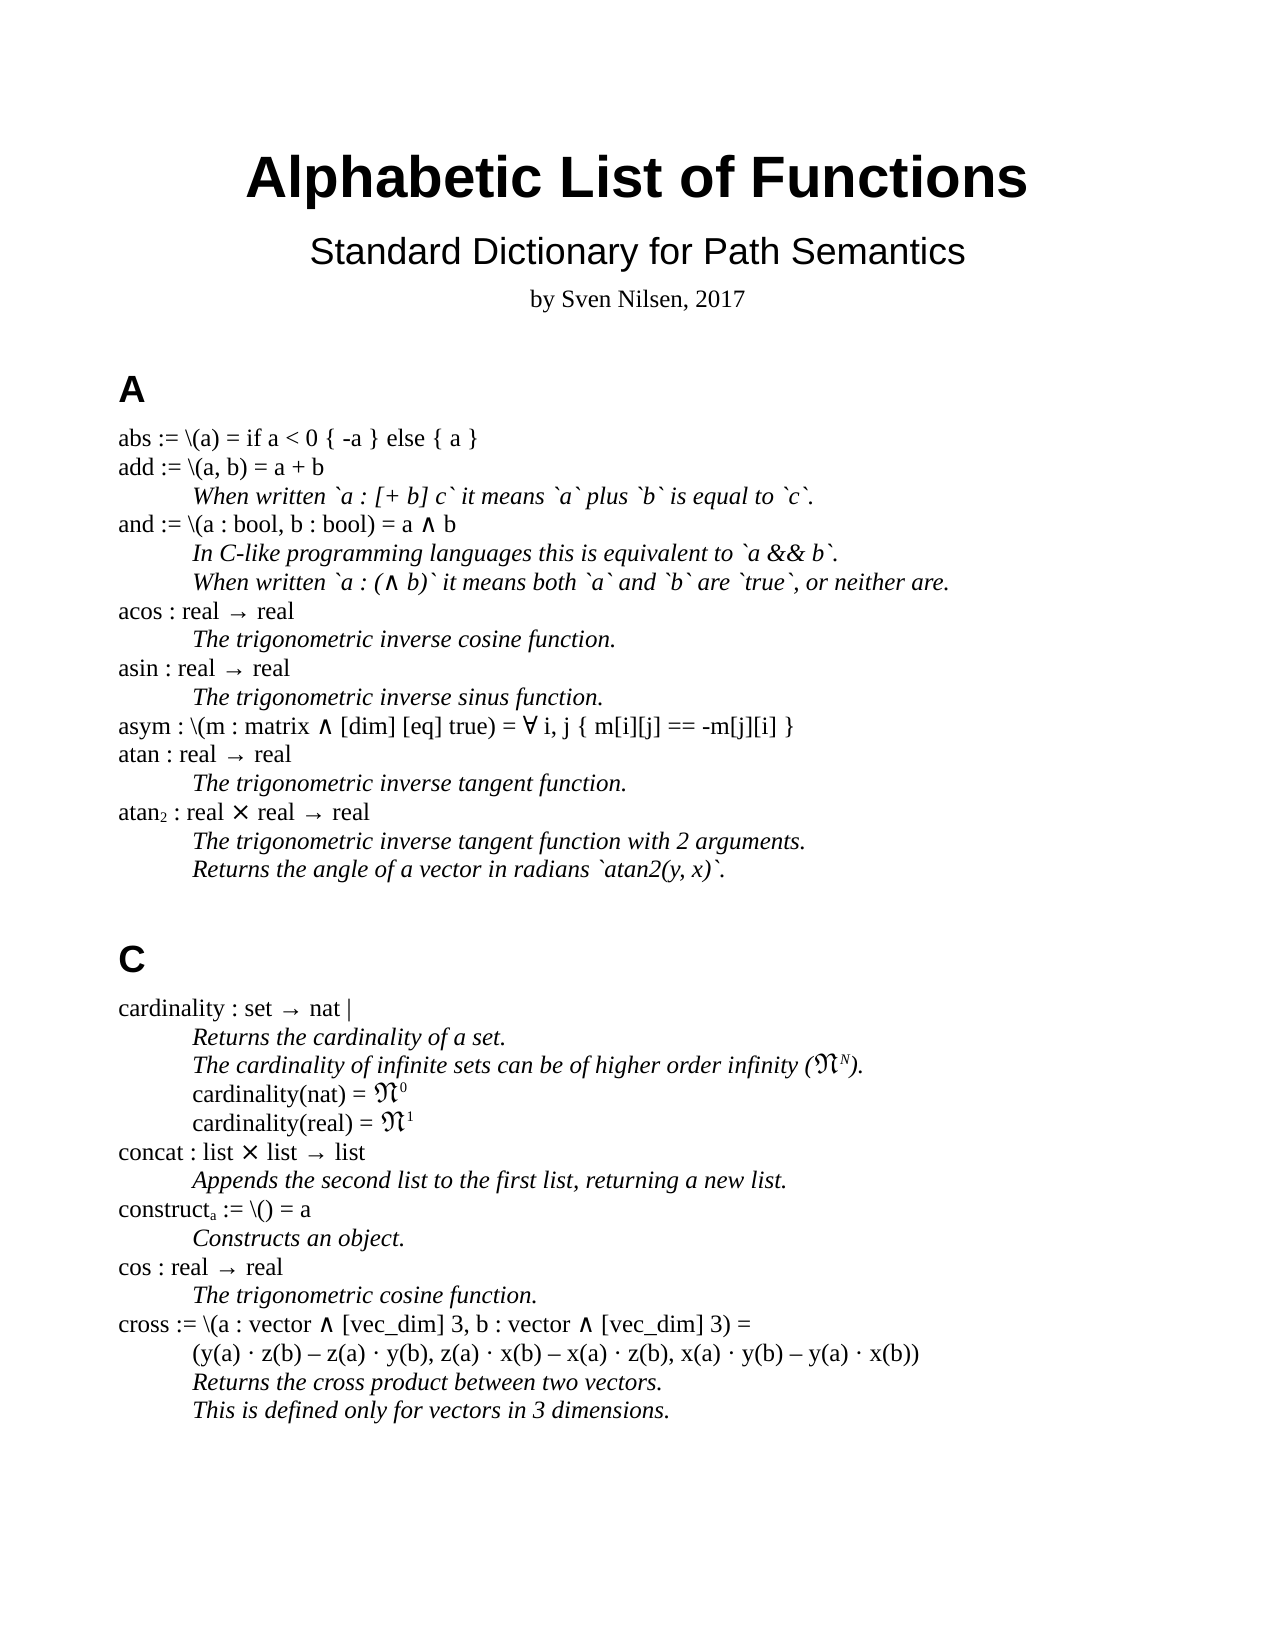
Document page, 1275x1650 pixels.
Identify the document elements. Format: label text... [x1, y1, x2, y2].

text by Sven Nilsen, 2017 [118, 284, 1157, 313]
text The trigonometric inverse cosine function. [118, 624, 1157, 653]
text cardinality(nat) = 𝔑0 [118, 1079, 1157, 1108]
text Returns the cardinality of a set. [118, 1022, 1157, 1051]
text constructa := \() = a [118, 1194, 1157, 1223]
subtitle C [118, 937, 1157, 981]
text The cardinality of infinite sets can be of higher order infinity (𝔑N). [118, 1051, 1157, 1079]
text Appends the second list to the first list, returning a new list. [118, 1166, 1157, 1194]
text atan2 : real ⨯ real → real [118, 797, 1157, 826]
text The trigonometric inverse tangent function with 2 arguments. [118, 826, 1157, 854]
text This is defined only for vectors in 3 dimensions. [118, 1396, 1157, 1424]
text cos : real → real [118, 1252, 1157, 1281]
text and := \(a : bool, b : bool) = a ∧ b [118, 509, 1157, 538]
text Constructs an object. [118, 1223, 1157, 1252]
text asin : real → real [118, 653, 1157, 682]
text atan : real → real [118, 739, 1157, 768]
text The trigonometric inverse sinus function. [118, 682, 1157, 711]
text abs := \(a) = if a < 0 { -a } else { a } [118, 423, 1157, 452]
text Returns the angle of a vector in radians `atan2(y, x)`. [118, 854, 1157, 883]
text When written `a : (∧ b)` it means both `a` and `b` are `true`, or neither are. [118, 567, 1157, 596]
text acos : real → real [118, 596, 1157, 624]
text add := \(a, b) = a + b [118, 452, 1157, 481]
text cross := \(a : vector ∧ [vec_dim] 3, b : vector ∧ [vec_dim] 3) = [118, 1309, 1157, 1338]
text cardinality(real) = 𝔑1 [118, 1108, 1157, 1137]
text The trigonometric inverse tangent function. [118, 768, 1157, 797]
text (y(a) · z(b) – z(a) · y(b), z(a) · x(b) – x(a) · z(b), x(a) · y(b) – y(a) · x(b)) [118, 1338, 1157, 1367]
text In C-like programming languages this is equivalent to `a && b`. [118, 538, 1157, 567]
text The trigonometric cosine function. [118, 1281, 1157, 1309]
text asym : \(m : matrix ∧ [dim] [eq] true) = ∀ i, j { m[i][j] == -m[j][i] } [118, 711, 1157, 739]
text When written `a : [+ b] c` it means `a` plus `b` is equal to `c`. [118, 481, 1157, 509]
text concat : list ⨯ list → list [118, 1137, 1157, 1166]
title Alphabetic List of Functions [118, 143, 1157, 210]
subtitle A [118, 367, 1157, 411]
subtitle Standard Dictionary for Path Semantics [118, 229, 1157, 272]
text cardinality : set → nat | [118, 993, 1157, 1022]
text Returns the cross product between two vectors. [118, 1367, 1157, 1396]
